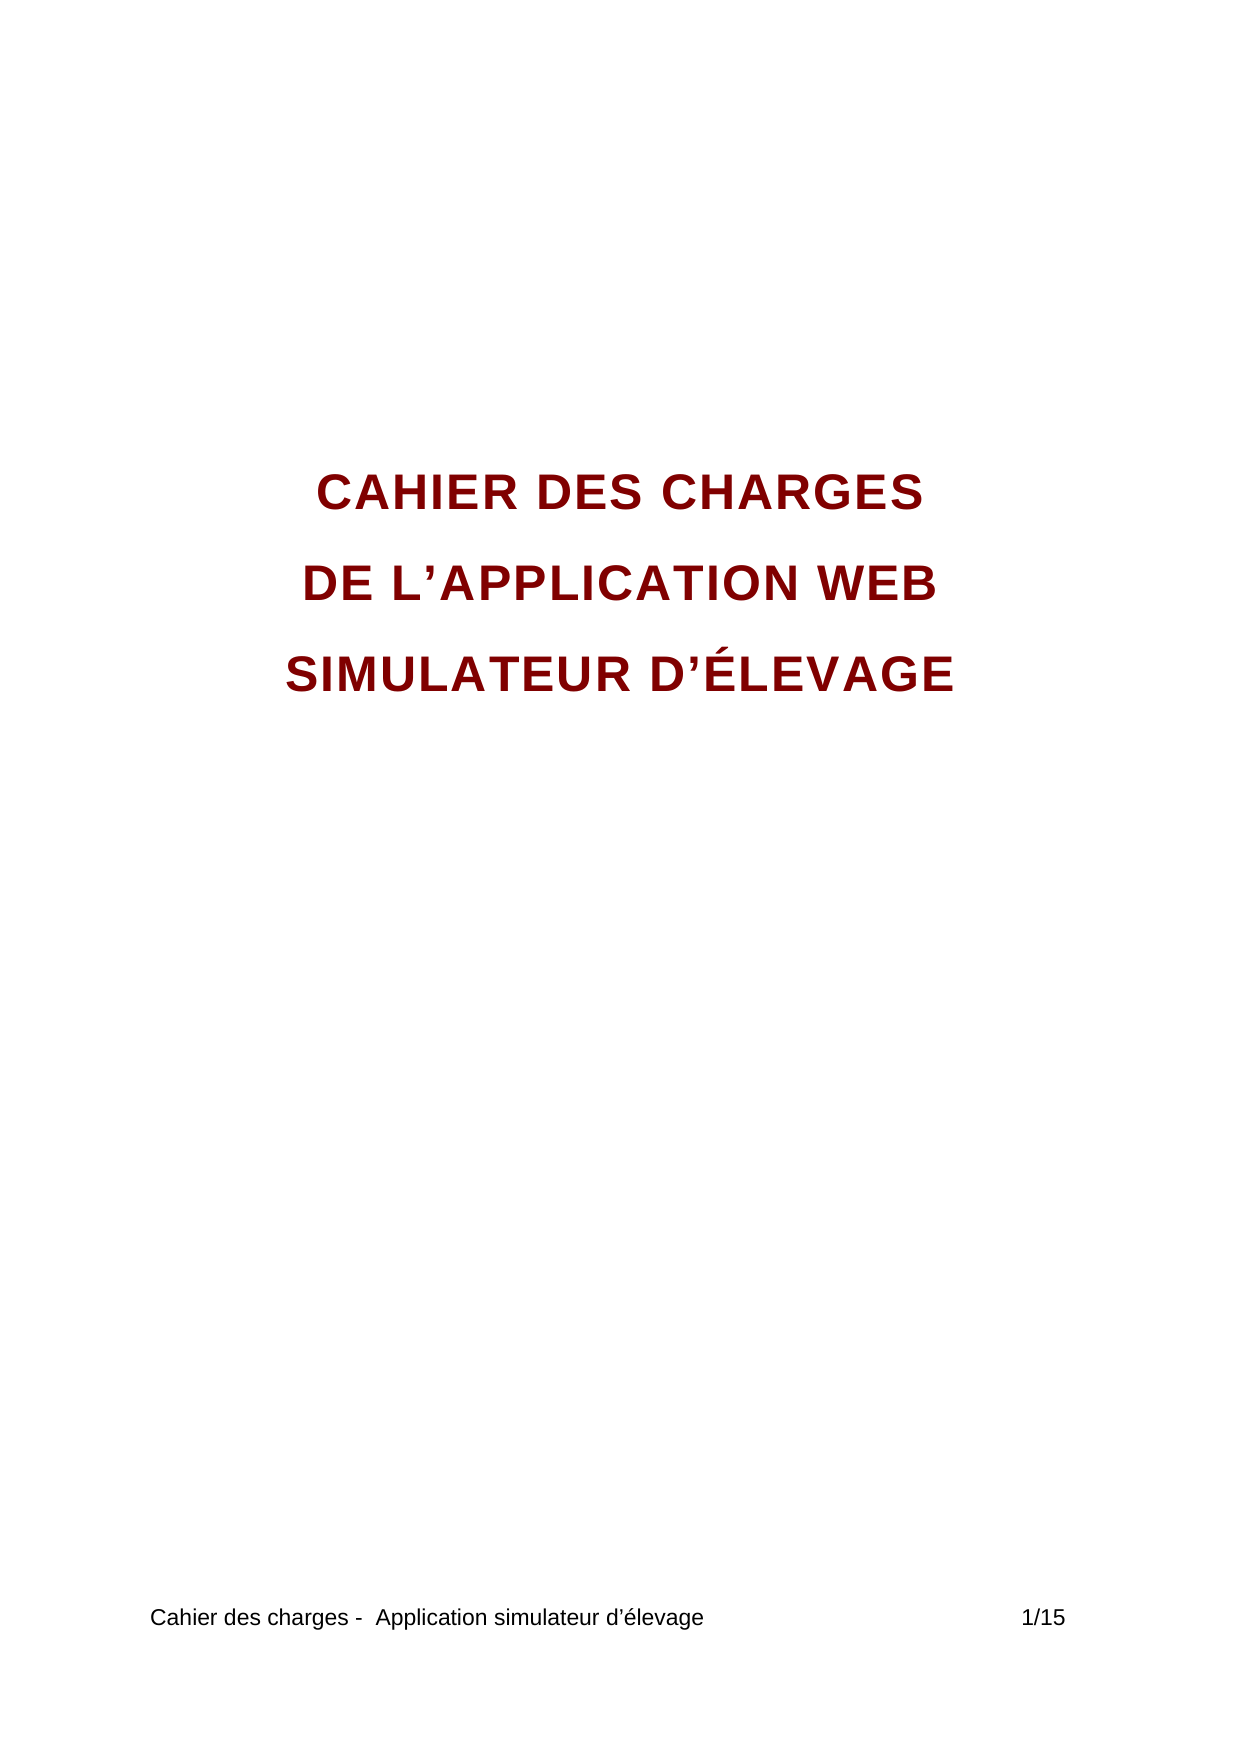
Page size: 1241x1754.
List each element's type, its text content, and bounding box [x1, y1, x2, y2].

subtitle CAHIER DES CHARGES [150, 462, 1090, 520]
subtitle SIMULATEUR D’ÉLEVAGE [150, 644, 1090, 702]
subtitle DE L’APPLICATION WEB [150, 553, 1090, 611]
